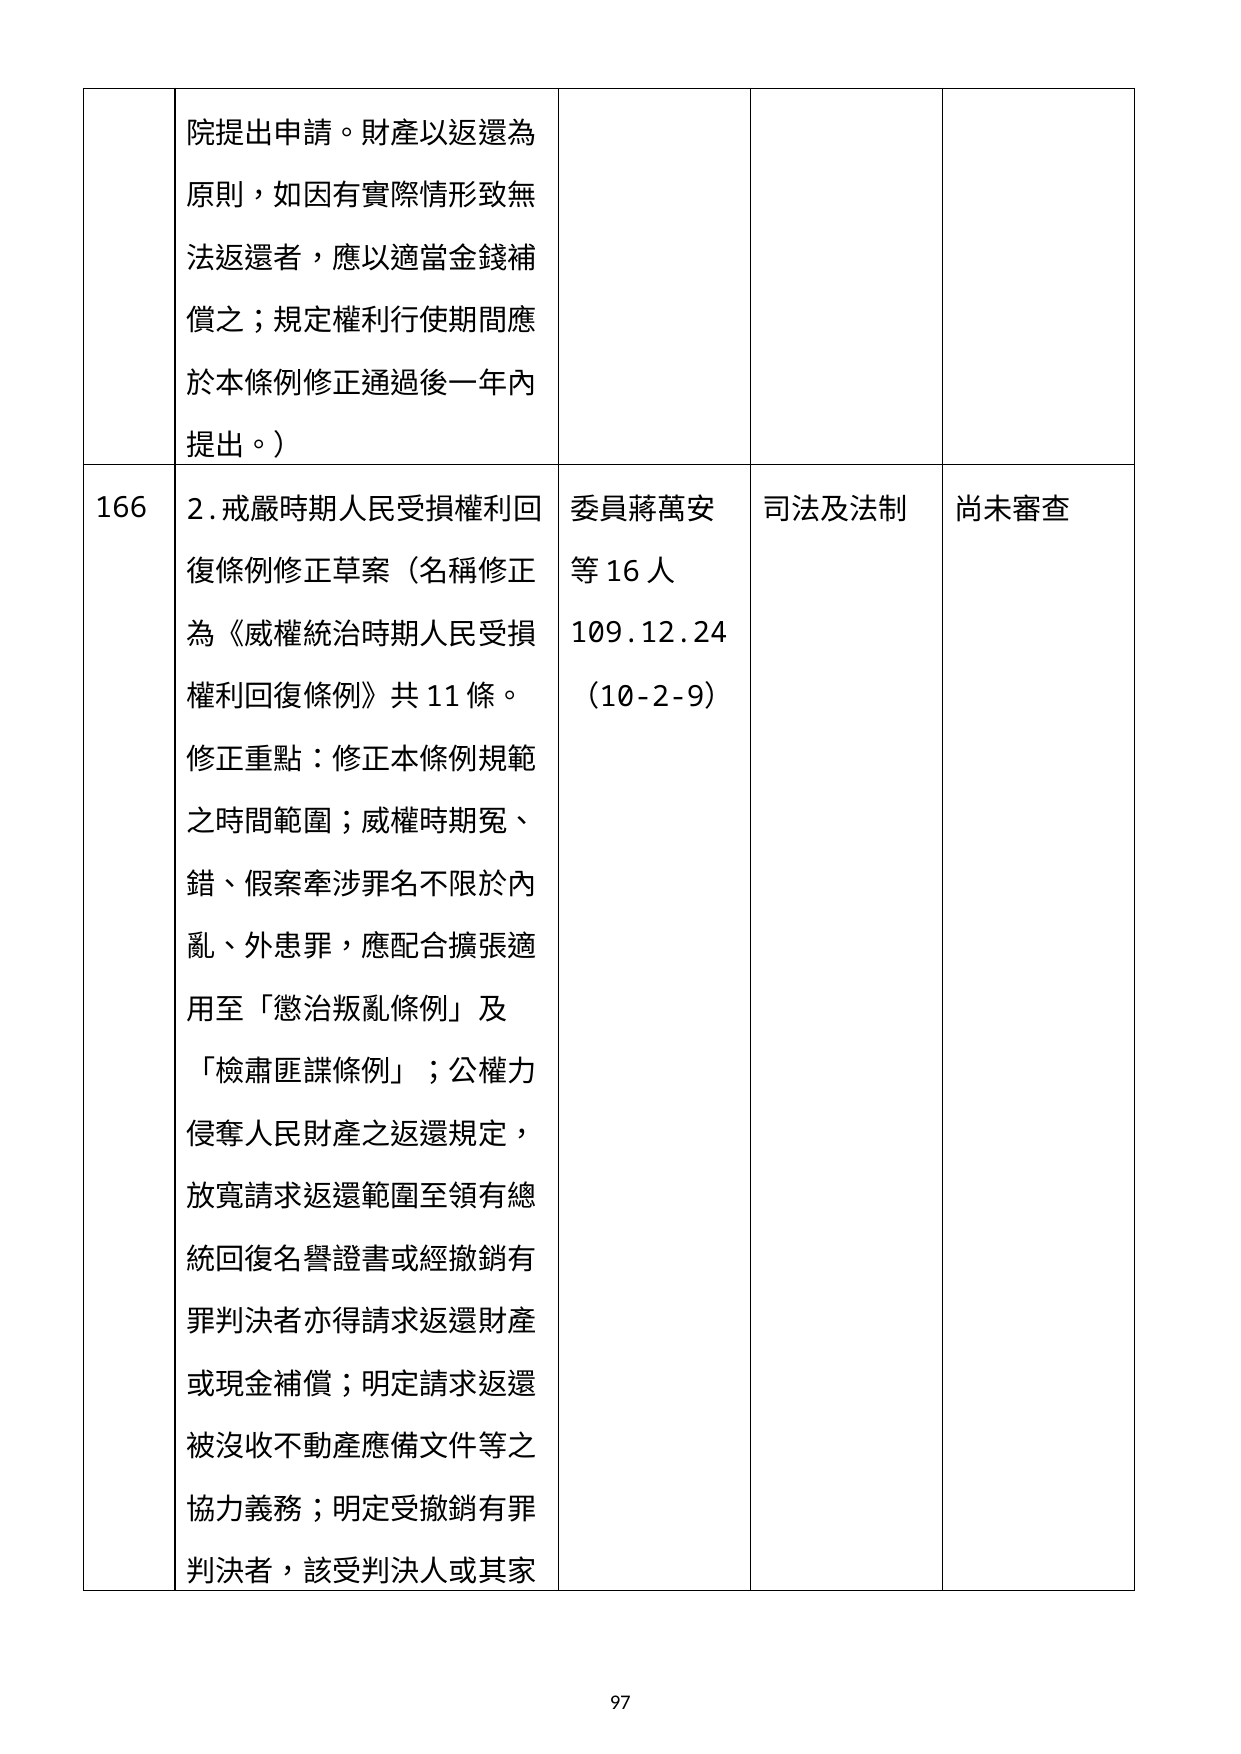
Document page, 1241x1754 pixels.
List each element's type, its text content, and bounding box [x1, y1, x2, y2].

table_cell 司法及法制 [751, 465, 942, 1590]
table_cell [943, 89, 1134, 464]
table_cell [559, 89, 750, 464]
table_cell [84, 89, 174, 464]
table_cell 166 [84, 465, 174, 1590]
table_cell 委員蔣萬安等16人 109.12.24 （10-2-9） [559, 465, 750, 1590]
table_cell 院提出申請。財產以返還為原則，如因有實際情形致無法返還者，應以適當金錢補償之；規定權利行使期間應於本條例修正通過後一年內提出。） [176, 89, 558, 464]
table_cell 尚未審查 [943, 465, 1134, 1590]
table_cell [751, 89, 942, 464]
table_cell 2.戒嚴時期人民受損權利回復條例修正草案（名稱修正為《威權統治時期人民受損權利回復條例》共11條。修正重點：修正本條例規範之時間範圍；威權時期冤、錯、假案牽涉罪名不限於內亂、外患罪，應配合擴張適用至「懲治叛亂條例」及「檢肅匪諜條例」；公權力侵奪人民財產之返還規定，放寬請求返還範圍至領有總統回復名譽證書或經撤銷有罪判決者亦得請求返還財產或現金補償；明定請求返還被沒收不動產應備文件等之協力義務；明定受撤銷有罪判決者，該受判決人或其家 [176, 465, 558, 1590]
